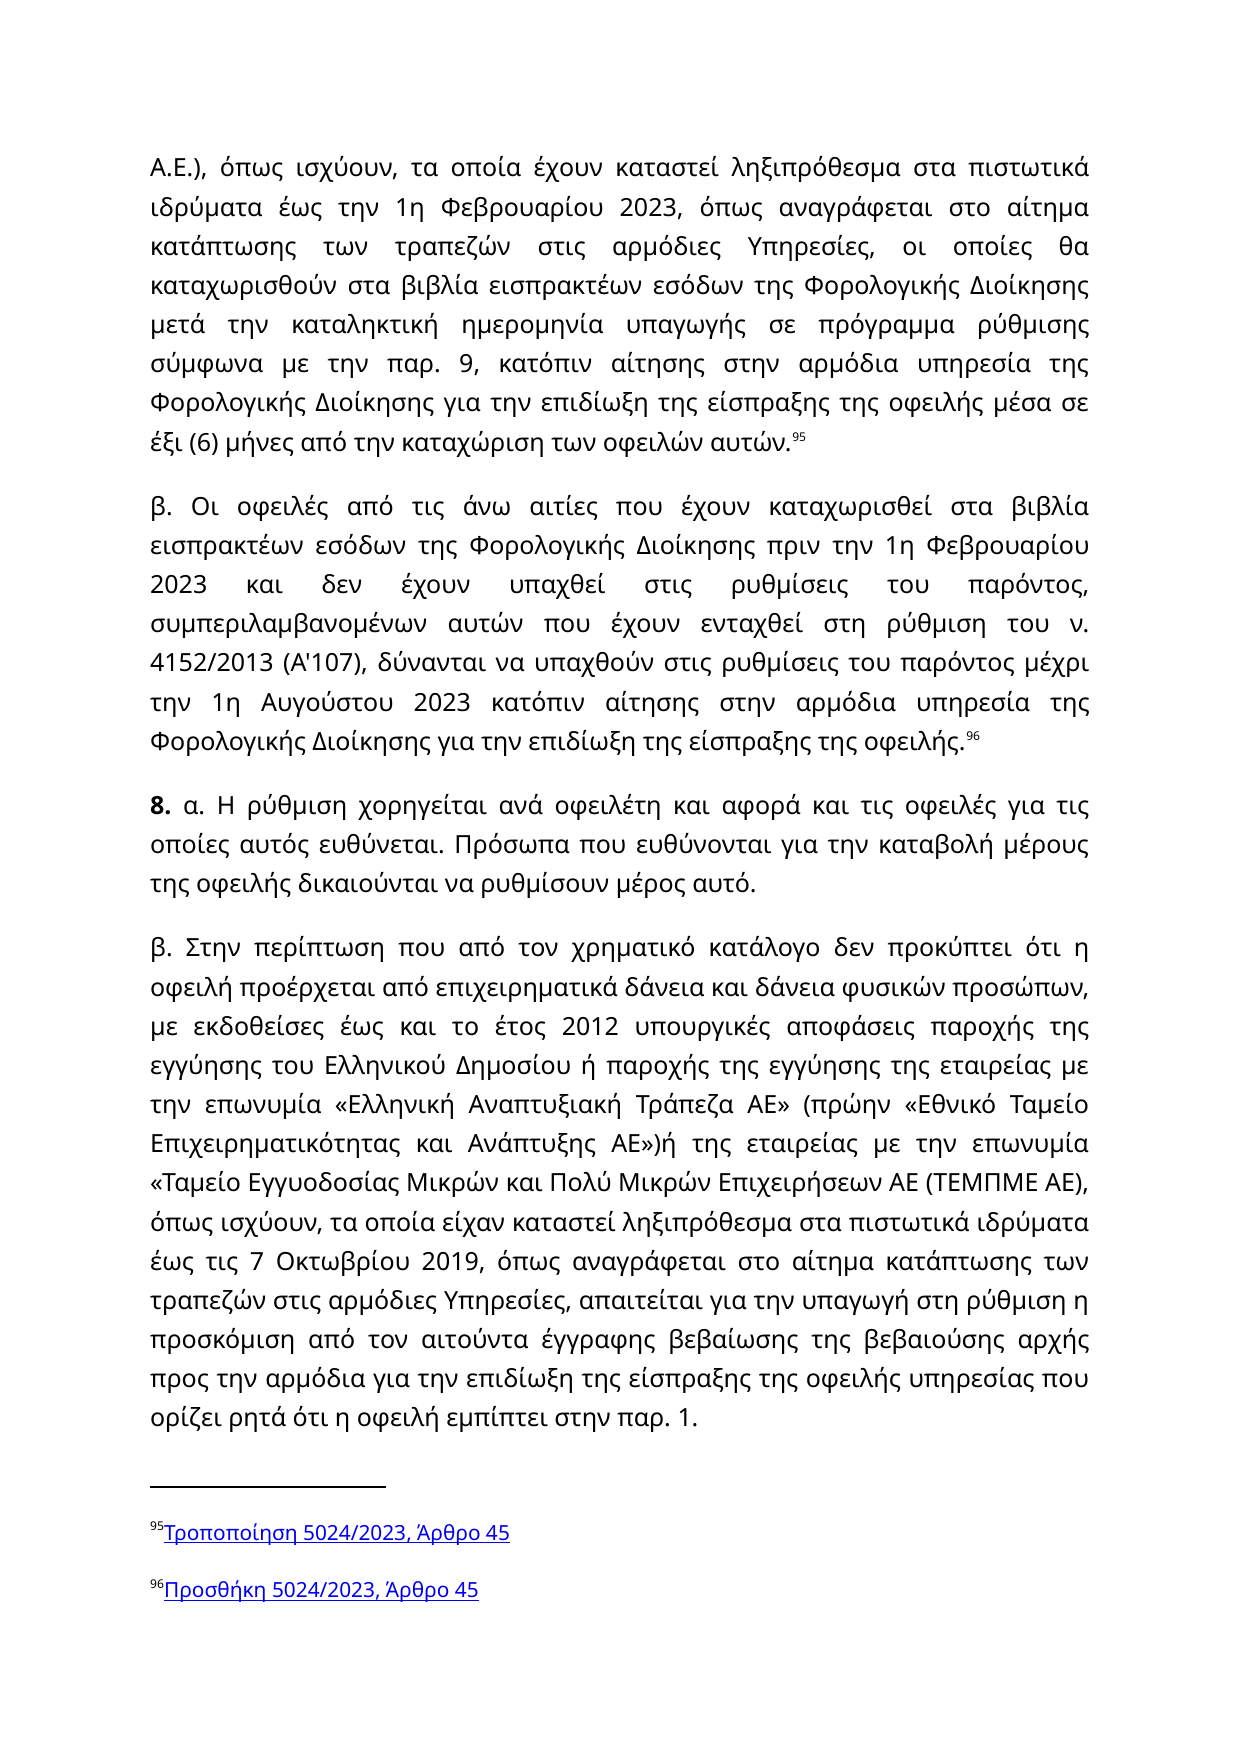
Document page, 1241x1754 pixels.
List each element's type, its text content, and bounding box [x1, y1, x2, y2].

text Προσθήκη 5024/2023, Άρθρο 45 [150, 1576, 1090, 1604]
text 8. α. Η ρύθμιση χορηγείται ανά οφειλέτη και αφορά και τις οφειλές για τις οποίες αυτός ευθύνεται. Πρόσωπα που ευθύνονται για την καταβολή μέρους της οφειλής δικαιούνται να ρυθμίσουν μέρος αυτό. [150, 787, 1090, 900]
text β. Στην περίπτωση που από τον χρηματικό κατάλογο δεν προκύπτει ότι η οφειλή προέρχεται από επιχειρηματικά δάνεια και δάνεια φυσικών προσώπων, με εκδοθείσες έως και το έτος 2012 υπουργικές αποφάσεις παροχής της εγγύησης του Ελληνικού Δημοσίου ή παροχής της εγγύησης της εταιρείας με την επωνυμία «Ελληνική Αναπτυξιακή Τράπεζα ΑΕ» (πρώην «Εθνικό Ταμείο Επιχειρηματικότητας και Ανάπτυξης ΑΕ»)ή της εταιρείας με την επωνυμία «Ταμείο Εγγυοδοσίας Μικρών και Πολύ Μικρών Επιχειρήσεων ΑΕ (ΤΕΜΠΜΕ ΑΕ), όπως ισχύουν, τα οποία είχαν καταστεί ληξιπρόθεσμα στα πιστωτικά ιδρύματα έως τις 7 Οκτωβρίου 2019, όπως αναγράφεται στο αίτημα κατάπτωσης των τραπεζών στις αρμόδιες Υπηρεσίες, απαιτείται για την υπαγωγή στη ρύθμιση η προσκόμιση από τον αιτούντα έγγραφης βεβαίωσης της βεβαιούσης αρχής προς την αρμόδια για την επιδίωξη της είσπραξης της οφειλής υπηρεσίας που ορίζει ρητά ότι η οφειλή εμπίπτει στην παρ. 1. [150, 930, 1090, 1434]
text Α.Ε.), όπως ισχύουν, τα οποία έχουν καταστεί ληξιπρόθεσμα στα πιστωτικά ιδρύματα έως την 1η Φεβρουαρίου 2023, όπως αναγράφεται στο αίτημα κατάπτωσης των τραπεζών στις αρμόδιες Υπηρεσίες, οι οποίες θα καταχωρισθούν στα βιβλία εισπρακτέων εσόδων της Φορολογικής Διοίκησης μετά την καταληκτική ημερομηνία υπαγωγής σε πρόγραμμα ρύθμισης σύμφωνα με την παρ. 9, κατόπιν αίτησης στην αρμόδια υπηρεσία της Φορολογικής Διοίκησης για την επιδίωξη της είσπραξης της οφειλής μέσα σε έξι (6) μήνες από την καταχώριση των οφειλών αυτών. [150, 150, 1090, 458]
text Τροποποίηση 5024/2023, Άρθρο 45 [150, 1518, 1090, 1546]
text β. Οι οφειλές από τις άνω αιτίες που έχουν καταχωρισθεί στα βιβλία εισπρακτέων εσόδων της Φορολογικής Διοίκησης πριν την 1η Φεβρουαρίου 2023 και δεν έχουν υπαχθεί στις ρυθμίσεις του παρόντος, συμπεριλαμβανομένων αυτών που έχουν ενταχθεί στη ρύθμιση του ν. 4152/2013 (Α'107), δύνανται να υπαχθούν στις ρυθμίσεις του παρόντος μέχρι την 1η Αυγούστου 2023 κατόπιν αίτησης στην αρμόδια υπηρεσία της Φορολογικής Διοίκησης για την επιδίωξη της είσπραξης της οφειλής. [150, 488, 1090, 757]
